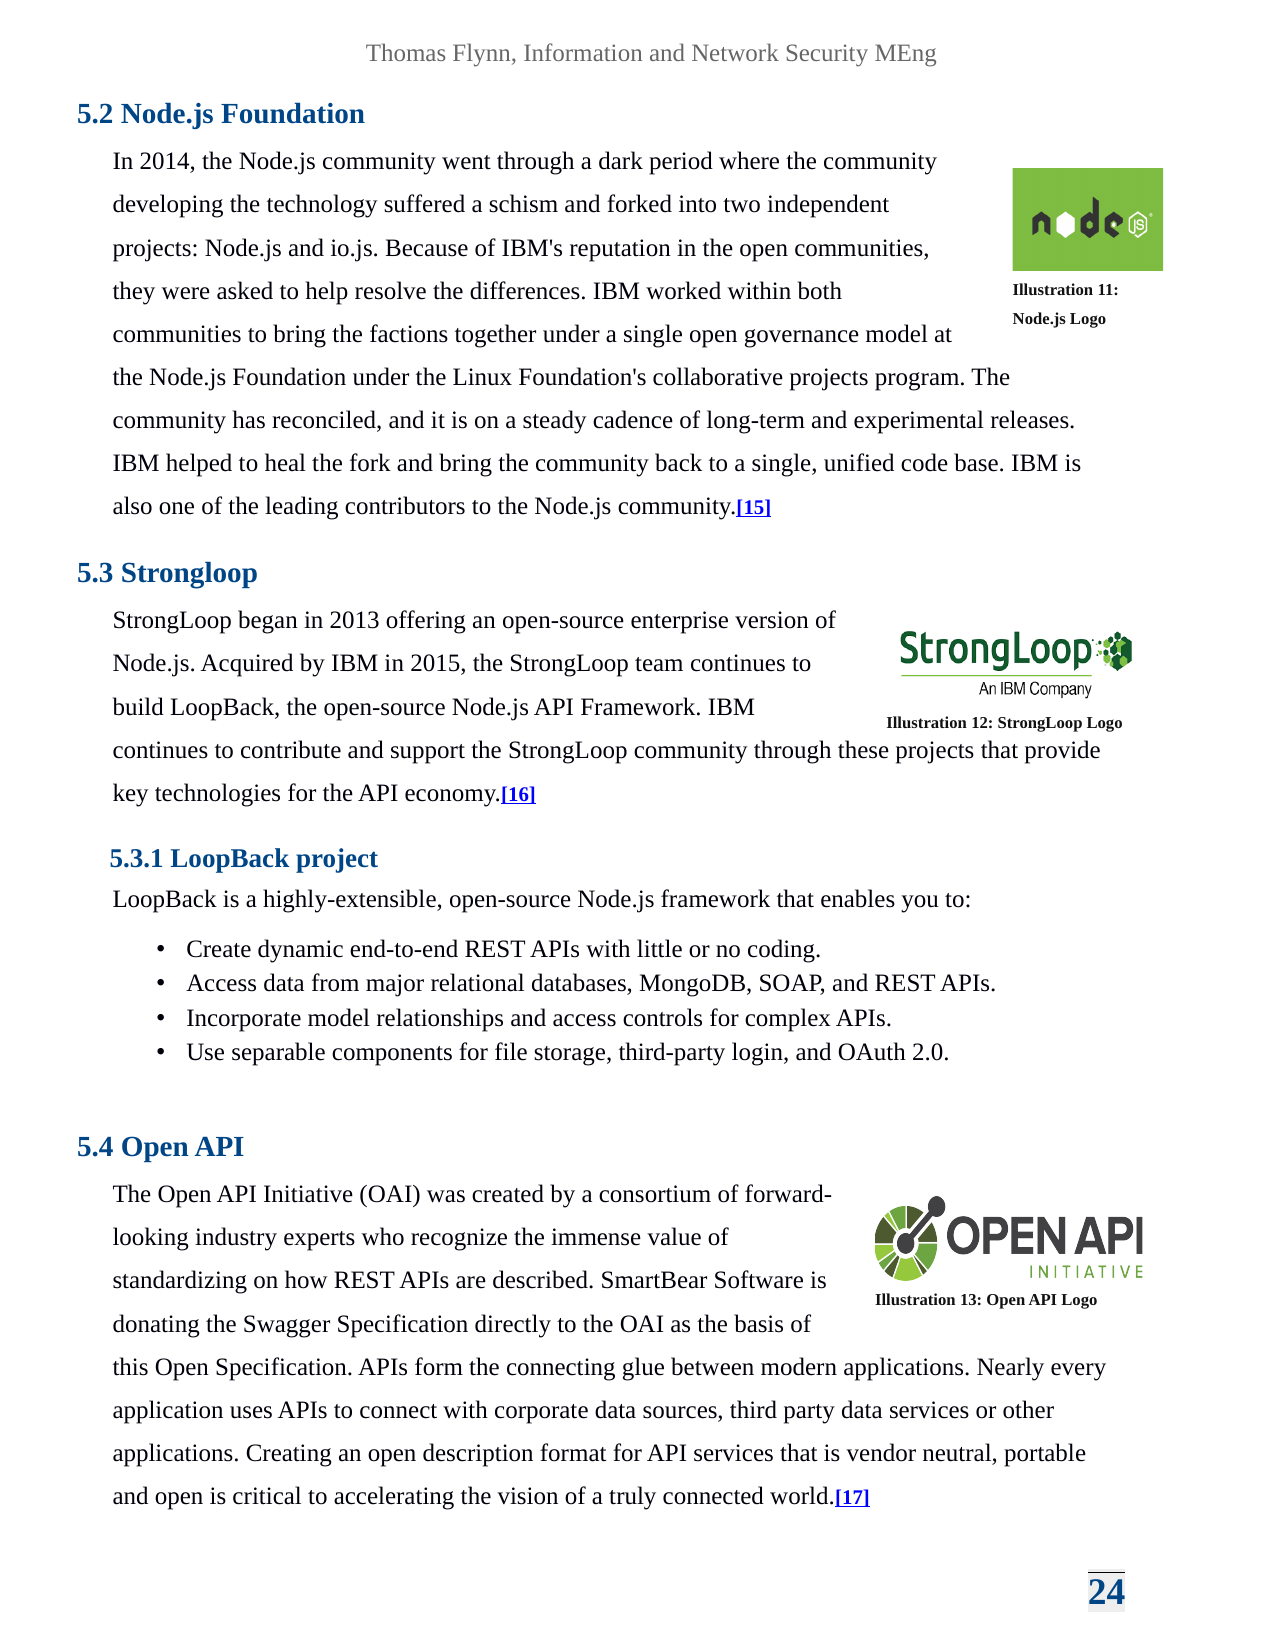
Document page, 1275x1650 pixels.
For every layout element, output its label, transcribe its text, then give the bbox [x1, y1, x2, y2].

text Illustration 13: Open API Logo [875, 1196, 1155, 1309]
subtitle 5.3 Strongloop [74, 555, 1125, 589]
text The Open API Initiative (OAI) was created by a consortium of forward-looking industry experts who recognize the immense value of standardizing on how REST APIs are described. SmartBear Software is donating the Swagger Specification directly to the OAI as the basis of this Open Specification. APIs form the connecting glue between modern applications. Nearly every application uses APIs to connect with corporate data sources, third party data services or other applications. Creating an open description format for API services that is vendor neutral, portable and open is critical to accelerating the vision of a truly connected world.[17] [112, 1179, 1155, 1510]
subtitle 5.3.1 LoopBack project [109, 842, 1125, 873]
text In 2014, the Node.js community went through a dark period where the community developing the technology suffered a schism and forked into two independent projects: Node.js and io.js. Because of IBM's reputation in the open communities, they were asked to help resolve the differences. IBM worked within both communities to bring the factions together under a single open governance model at the Node.js Foundation under the Linux Foundation's collaborative projects program. The community has reconciled, and it is on a steady cadence of long-term and experimental releases. IBM helped to heal the fork and bring the community back to a single, unified code base. IBM is also one of the leading contributors to the Node.js community.[15] [112, 146, 1163, 520]
text Illustration 12: StrongLoop Logo [886, 616, 1148, 732]
list Use separable components for file storage, third-party login, and OAuth 2.0. [156, 1037, 1125, 1066]
subtitle 5.4 Open API [74, 1129, 1125, 1163]
list Incorporate model relationships and access controls for complex APIs. [156, 1003, 1125, 1031]
text LoopBack is a highly-extensible, open-source Node.js framework that enables you to: [112, 884, 1125, 913]
picture [875, 1196, 1143, 1281]
picture [886, 615, 1139, 704]
list Create dynamic end-to-end REST APIs with little or no coding. [156, 934, 1125, 962]
picture [1012, 168, 1164, 271]
subtitle 5.2 Node.js Foundation [74, 96, 1125, 129]
text Illustration 11: Node.js Logo [1012, 271, 1163, 328]
text StrongLoop began in 2013 offering an open-source enterprise version of Node.js. Acquired by IBM in 2015, the StrongLoop team continues to build LoopBack, the open-source Node.js API Framework. IBM continues to contribute and support the StrongLoop community through these projects that provide key technologies for the API economy.[16] [112, 603, 1148, 807]
list Access data from major relational databases, MongoDB, SOAP, and REST APIs. [156, 968, 1125, 997]
